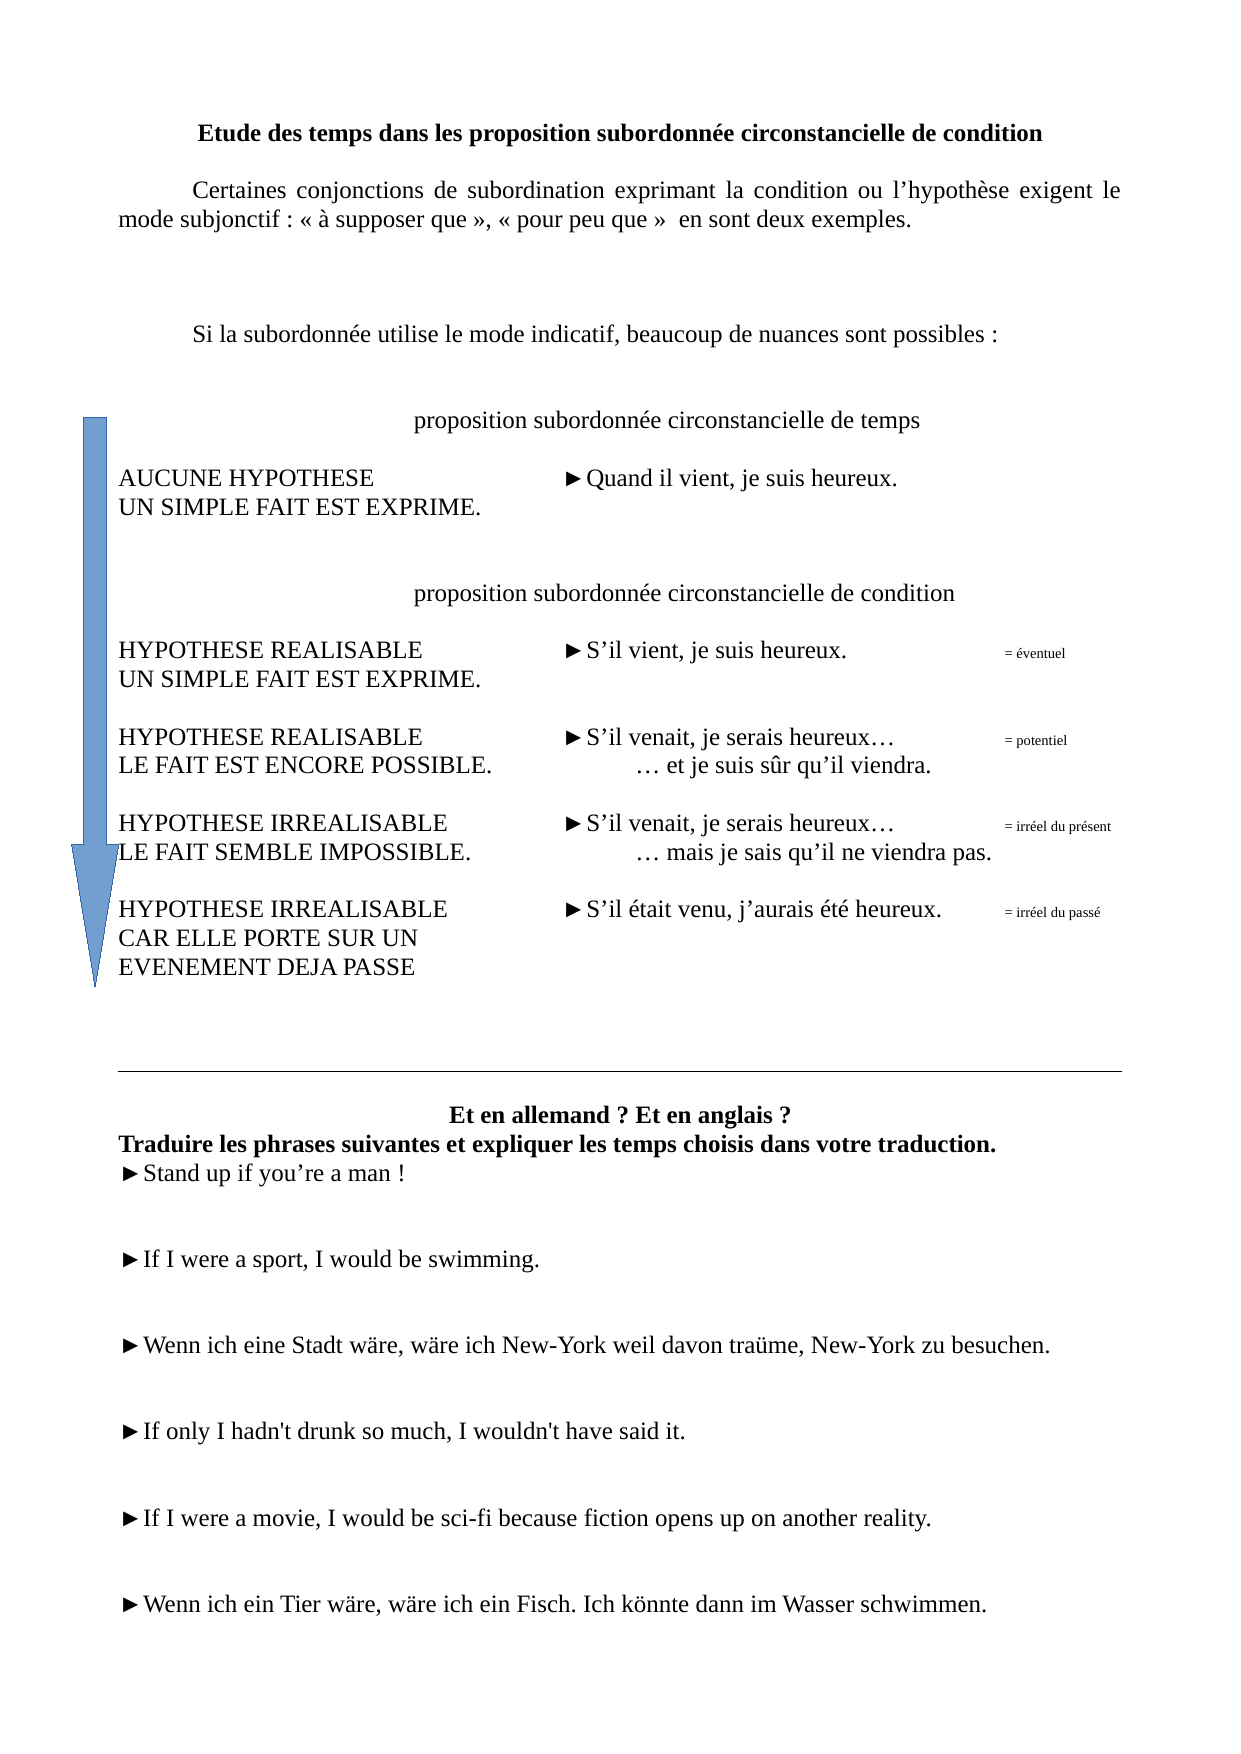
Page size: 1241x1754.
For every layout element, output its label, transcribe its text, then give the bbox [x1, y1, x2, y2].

text Et en allemand ? Et en anglais ? [118, 1100, 1122, 1129]
text HYPOTHESE REALISABLE ►S’il venait, je serais heureux… = potentiel [118, 722, 1122, 751]
text UN SIMPLE FAIT EST EXPRIME. [118, 664, 1122, 693]
text LE FAIT SEMBLE IMPOSSIBLE. … mais je sais qu’il ne viendra pas. [118, 837, 1122, 866]
text ►Wenn ich ein Tier wäre, wäre ich ein Fisch. Ich könnte dann im Wasser schwimmen. [118, 1589, 1122, 1618]
text ►If I were a movie, I would be sci-fi because fiction opens up on another reality. [118, 1503, 1122, 1531]
text HYPOTHESE IRREALISABLE ►S’il était venu, j’aurais été heureux. = irréel du passé [118, 894, 1122, 923]
text proposition subordonnée circonstancielle de condition [118, 578, 1122, 607]
text ►If only I hadn't drunk so much, I wouldn't have said it. [118, 1416, 1122, 1445]
text UN SIMPLE FAIT EST EXPRIME. [118, 492, 1122, 521]
text EVENEMENT DEJA PASSE [118, 952, 1122, 981]
text ►Wenn ich eine Stadt wäre, wäre ich New-York weil davon traüme, New-York zu besuchen. [118, 1330, 1122, 1359]
text proposition subordonnée circonstancielle de temps [118, 406, 1122, 434]
text AUCUNE HYPOTHESE ►Quand il vient, je suis heureux. [118, 463, 1122, 492]
text Si la subordonnée utilise le mode indicatif, beaucoup de nuances sont possibles : [118, 319, 1122, 348]
text Certaines conjonctions de subordination exprimant la condition ou l’hypothèse exigent le mode subjonctif : « à supposer que », « pour peu que » en sont deux exemples. [118, 176, 1122, 233]
text HYPOTHESE IRREALISABLE ►S’il venait, je serais heureux… = irréel du présent [118, 808, 1122, 837]
text LE FAIT EST ENCORE POSSIBLE. … et je suis sûr qu’il viendra. [118, 751, 1122, 779]
text Etude des temps dans les proposition subordonnée circonstancielle de condition [118, 118, 1122, 147]
text CAR ELLE PORTE SUR UN [118, 923, 1122, 952]
text HYPOTHESE REALISABLE ►S’il vient, je suis heureux. = éventuel [118, 636, 1122, 664]
text Traduire les phrases suivantes et expliquer les temps choisis dans votre traduction. [118, 1129, 1122, 1158]
text ►If I were a sport, I would be swimming. [118, 1244, 1122, 1273]
text ►Stand up if you’re a man ! [118, 1158, 1122, 1186]
